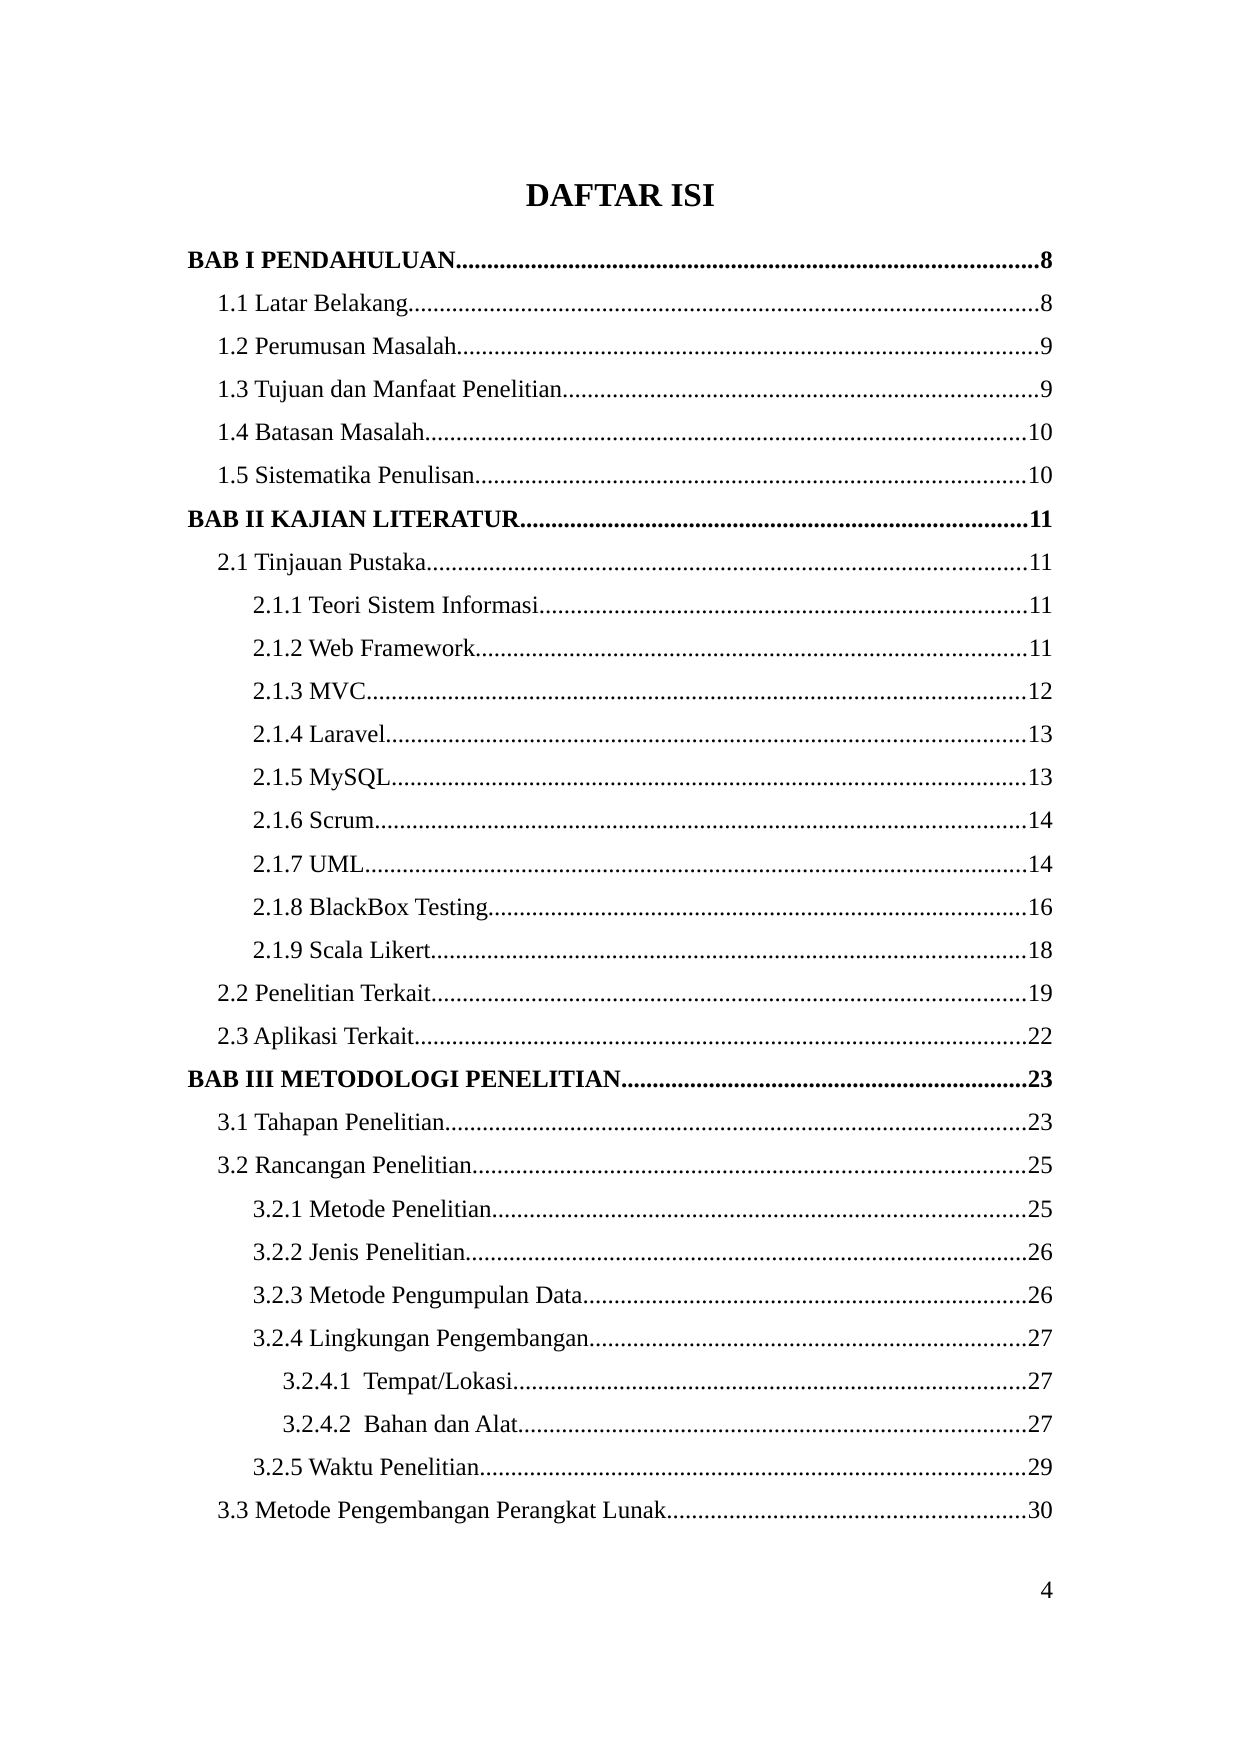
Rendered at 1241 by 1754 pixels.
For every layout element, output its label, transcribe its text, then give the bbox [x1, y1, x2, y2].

text 2.1.4 Laravel 13 [246, 719, 1053, 748]
text 3.3 Metode Pengembangan Perangkat Lunak 30 [217, 1496, 1053, 1524]
text BAB III METODOLOGI PENELITIAN 23 [187, 1064, 1053, 1093]
text 3.2.5 Waktu Penelitian 29 [246, 1452, 1053, 1481]
text 2.1.1 Teori Sistem Informasi 11 [246, 590, 1053, 619]
text 2.1.5 MySQL 13 [246, 762, 1053, 791]
subtitle DAFTAR ISI [187, 175, 1053, 213]
text BAB II KAJIAN LITERATUR 11 [187, 504, 1053, 532]
text 2.2 Penelitian Terkait 19 [217, 978, 1053, 1007]
text 3.2.4 Lingkungan Pengembangan 27 [246, 1323, 1053, 1352]
text 1.2 Perumusan Masalah 9 [217, 331, 1053, 360]
text 3.2.4.1 Tempat/Lokasi 27 [276, 1366, 1053, 1395]
text BAB I PENDAHULUAN 8 [187, 245, 1053, 274]
text 1.3 Tujuan dan Manfaat Penelitian 9 [217, 374, 1053, 403]
text 3.2.2 Jenis Penelitian 26 [246, 1237, 1053, 1266]
text 1.4 Batasan Masalah 10 [217, 417, 1053, 446]
text 3.2.4.2 Bahan dan Alat 27 [276, 1409, 1053, 1438]
text 2.3 Aplikasi Terkait 22 [217, 1021, 1053, 1050]
text 2.1.9 Scala Likert 18 [246, 935, 1053, 964]
text 2.1.8 BlackBox Testing 16 [246, 892, 1053, 921]
text 2.1.2 Web Framework 11 [246, 633, 1053, 662]
text 3.2 Rancangan Penelitian 25 [217, 1151, 1053, 1179]
text 3.2.1 Metode Penelitian 25 [246, 1194, 1053, 1222]
text 1.5 Sistematika Penulisan 10 [217, 461, 1053, 489]
text 2.1.3 MVC 12 [246, 676, 1053, 705]
text 1.1 Latar Belakang 8 [217, 288, 1053, 317]
text 2.1.6 Scrum 14 [246, 806, 1053, 834]
text 2.1.7 UML 14 [246, 849, 1053, 877]
text 3.1 Tahapan Penelitian 23 [217, 1107, 1053, 1136]
text 2.1 Tinjauan Pustaka 11 [217, 547, 1053, 576]
text 3.2.3 Metode Pengumpulan Data 26 [246, 1280, 1053, 1309]
